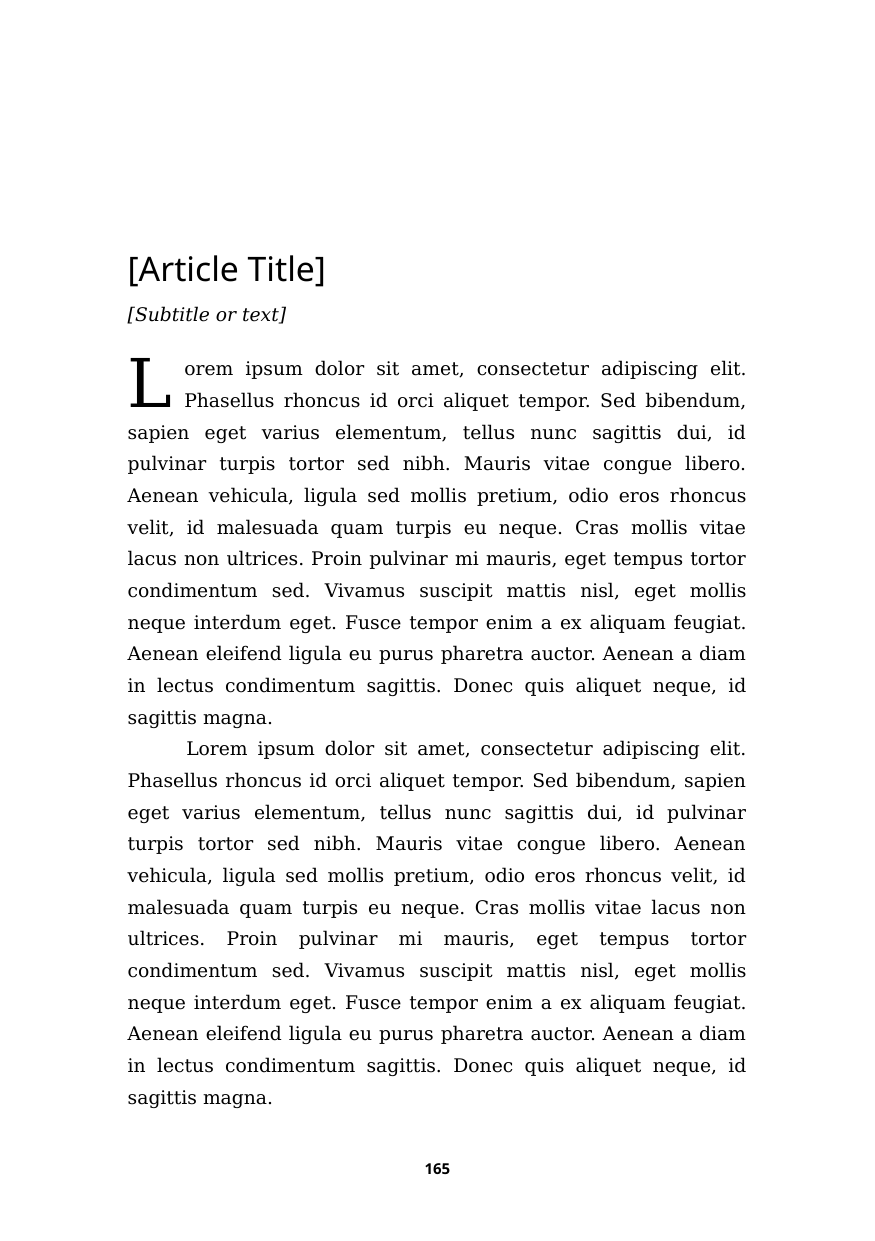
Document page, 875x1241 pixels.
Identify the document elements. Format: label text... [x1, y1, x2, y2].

text Lorem ipsum dolor sit amet, consectetur adipiscing elit. Phasellus rhoncus id orci aliquet tempor. Sed bibendum, sapien eget varius elementum, tellus nunc sagittis dui, id pulvinar turpis tortor sed nibh. Mauris vitae congue libero. Aenean vehicula, ligula sed mollis pretium, odio eros rhoncus velit, id malesuada quam turpis eu neque. Cras mollis vitae lacus non ultrices. Proin pulvinar mi mauris, eget tempus tortor condimentum sed. Vivamus suscipit mattis nisl, eget mollis neque interdum eget. Fusce tempor enim a ex aliquam feugiat. Aenean eleifend ligula eu purus pharetra auctor. Aenean a diam in lectus condimentum sagittis. Donec quis aliquet neque, id sagittis magna. [127, 358, 747, 729]
text [Subtitle or text] [127, 304, 747, 326]
subtitle [Article Title] [127, 246, 747, 292]
text Lorem ipsum dolor sit amet, consectetur adipiscing elit. Phasellus rhoncus id orci aliquet tempor. Sed bibendum, sapien eget varius elementum, tellus nunc sagittis dui, id pulvinar turpis tortor sed nibh. Mauris vitae congue libero. Aenean vehicula, ligula sed mollis pretium, odio eros rhoncus velit, id malesuada quam turpis eu neque. Cras mollis vitae lacus non ultrices. Proin pulvinar mi mauris, eget tempus tortor condimentum sed. Vivamus suscipit mattis nisl, eget mollis neque interdum eget. Fusce tempor enim a ex aliquam feugiat. Aenean eleifend ligula eu purus pharetra auctor. Aenean a diam in lectus condimentum sagittis. Donec quis aliquet neque, id sagittis magna. [127, 738, 747, 1109]
